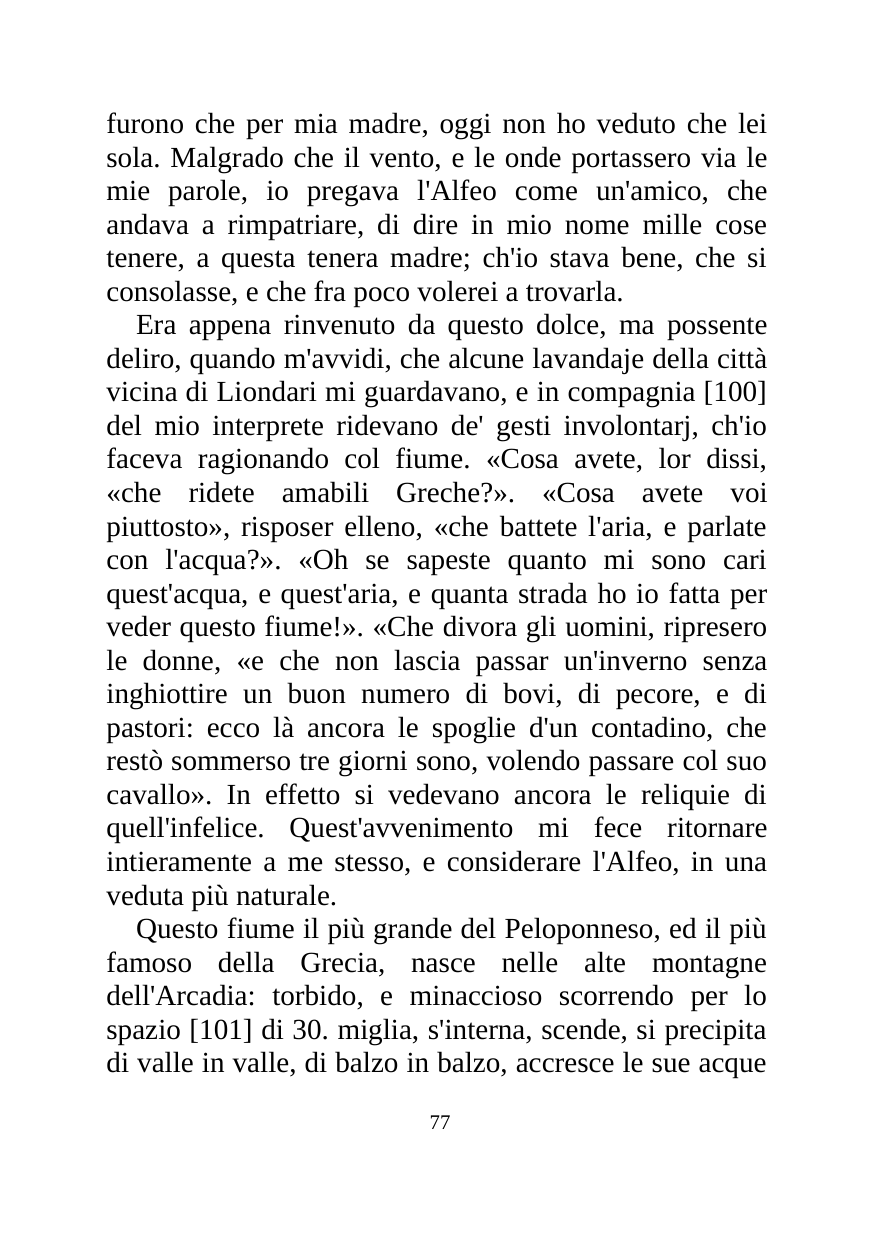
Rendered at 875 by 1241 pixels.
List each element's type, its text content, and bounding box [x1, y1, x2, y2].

text Questo fiume il più grande del Peloponneso, ed il più famoso della Grecia, nasce nelle alte montagne dell'Arcadia: torbido, e minaccioso scorrendo per lo spazio [101] di 30. miglia, s'interna, scende, si precipita di valle in valle, di balzo in balzo, accresce le sue acque [106, 911, 768, 1079]
text furono che per mia madre, oggi non ho veduto che lei sola. Malgrado che il vento, e le onde portassero via le mie parole, io pregava l'Alfeo come un'amico, che andava a rimpatriare, di dire in mio nome mille cose tenere, a questa tenera madre; ch'io stava bene, che si consolasse, e che fra poco volerei a trovarla. [106, 106, 768, 307]
text Era appena rinvenuto da questo dolce, ma possente deliro, quando m'avvidi, che alcune lavandaje della città vicina di Liondari mi guardavano, e in compagnia [100] del mio interprete ridevano de' gesti involontarj, ch'io faceva ragionando col fiume. «Cosa avete, lor dissi, «che ridete amabili Greche?». «Cosa avete voi piuttosto», risposer elleno, «che battete l'aria, e parlate con l'acqua?». «Oh se sapeste quanto mi sono cari quest'acqua, e quest'aria, e quanta strada ho io fatta per veder questo fiume!». «Che divora gli uomini, ripresero le donne, «e che non lascia passar un'inverno senza inghiottire un buon numero di bovi, di pecore, e di pastori: ecco là ancora le spoglie d'un contadino, che restò sommerso tre giorni sono, volendo passare col suo cavallo». In effetto si vedevano ancora le reliquie di quell'infelice. Quest'avvenimento mi fece ritornare intieramente a me stesso, e considerare l'Alfeo, in una veduta più naturale. [106, 307, 768, 911]
